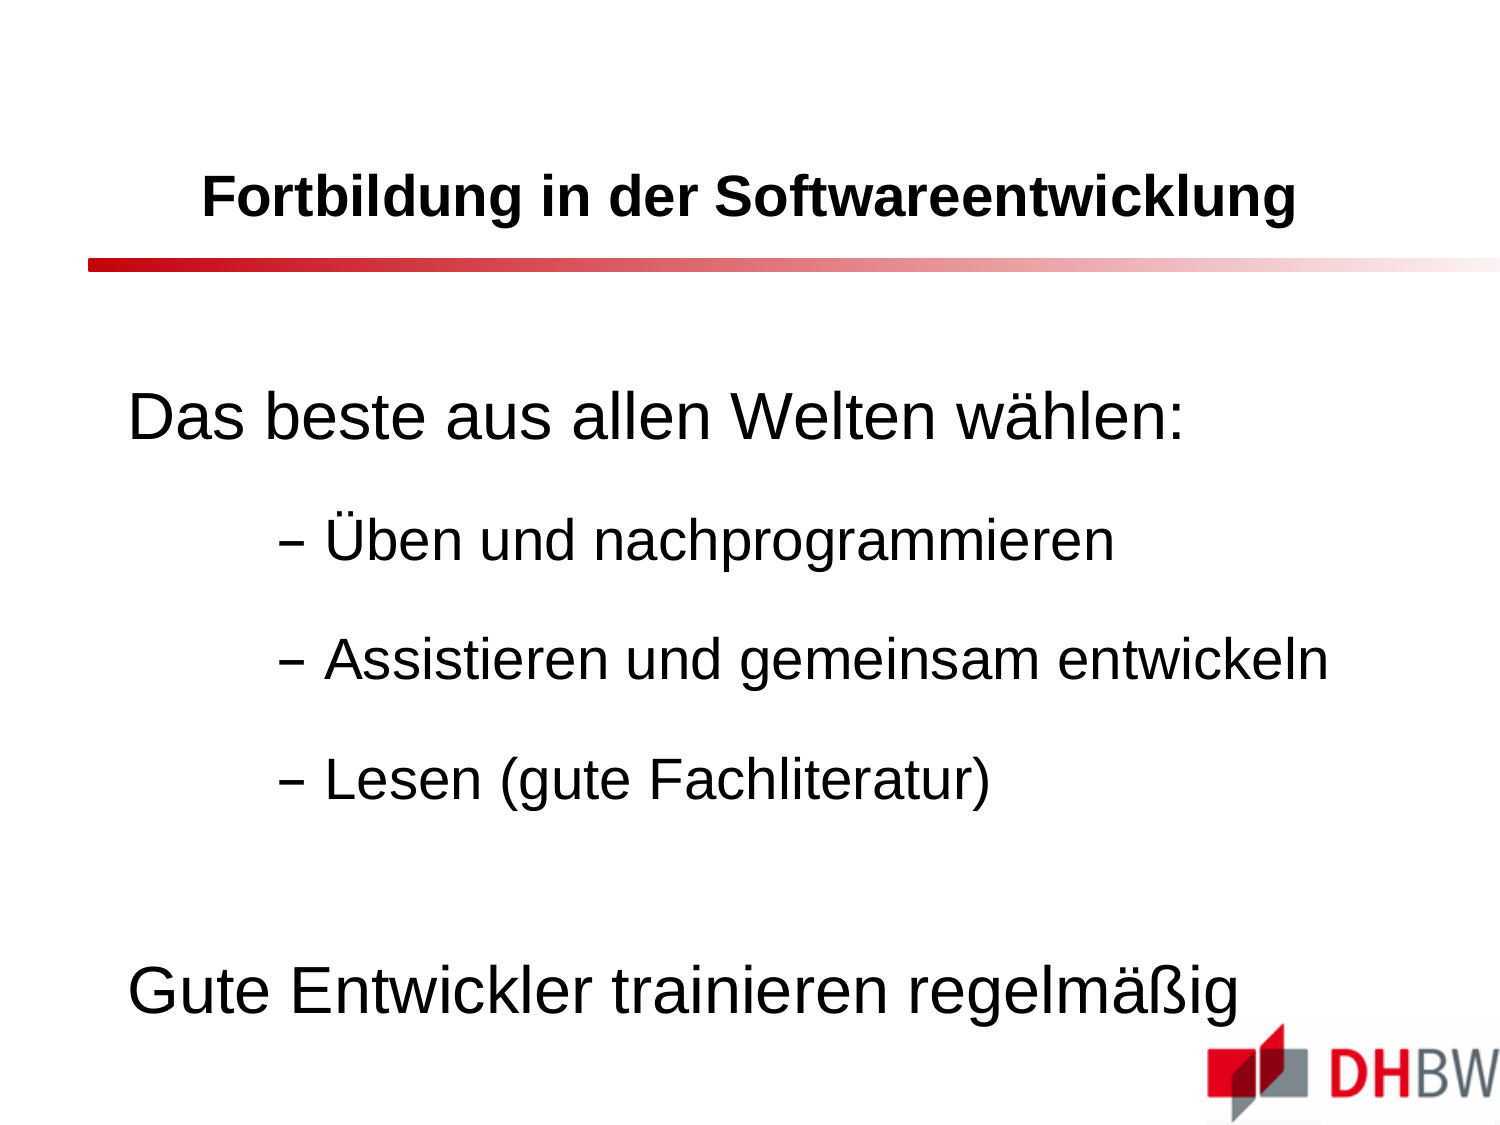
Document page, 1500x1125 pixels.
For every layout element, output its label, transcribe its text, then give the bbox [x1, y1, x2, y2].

title Fortbildung in der Softwareentwicklung [112, 20, 1388, 324]
picture [1206, 1021, 1500, 1125]
list Das beste aus allen Welten wählen: Üben und nachprogrammieren Assistieren und gemeinsam entwickeln Lesen (gute Fachliteratur) Gute Entwickler trainieren regelmäßig [112, 324, 1388, 1035]
